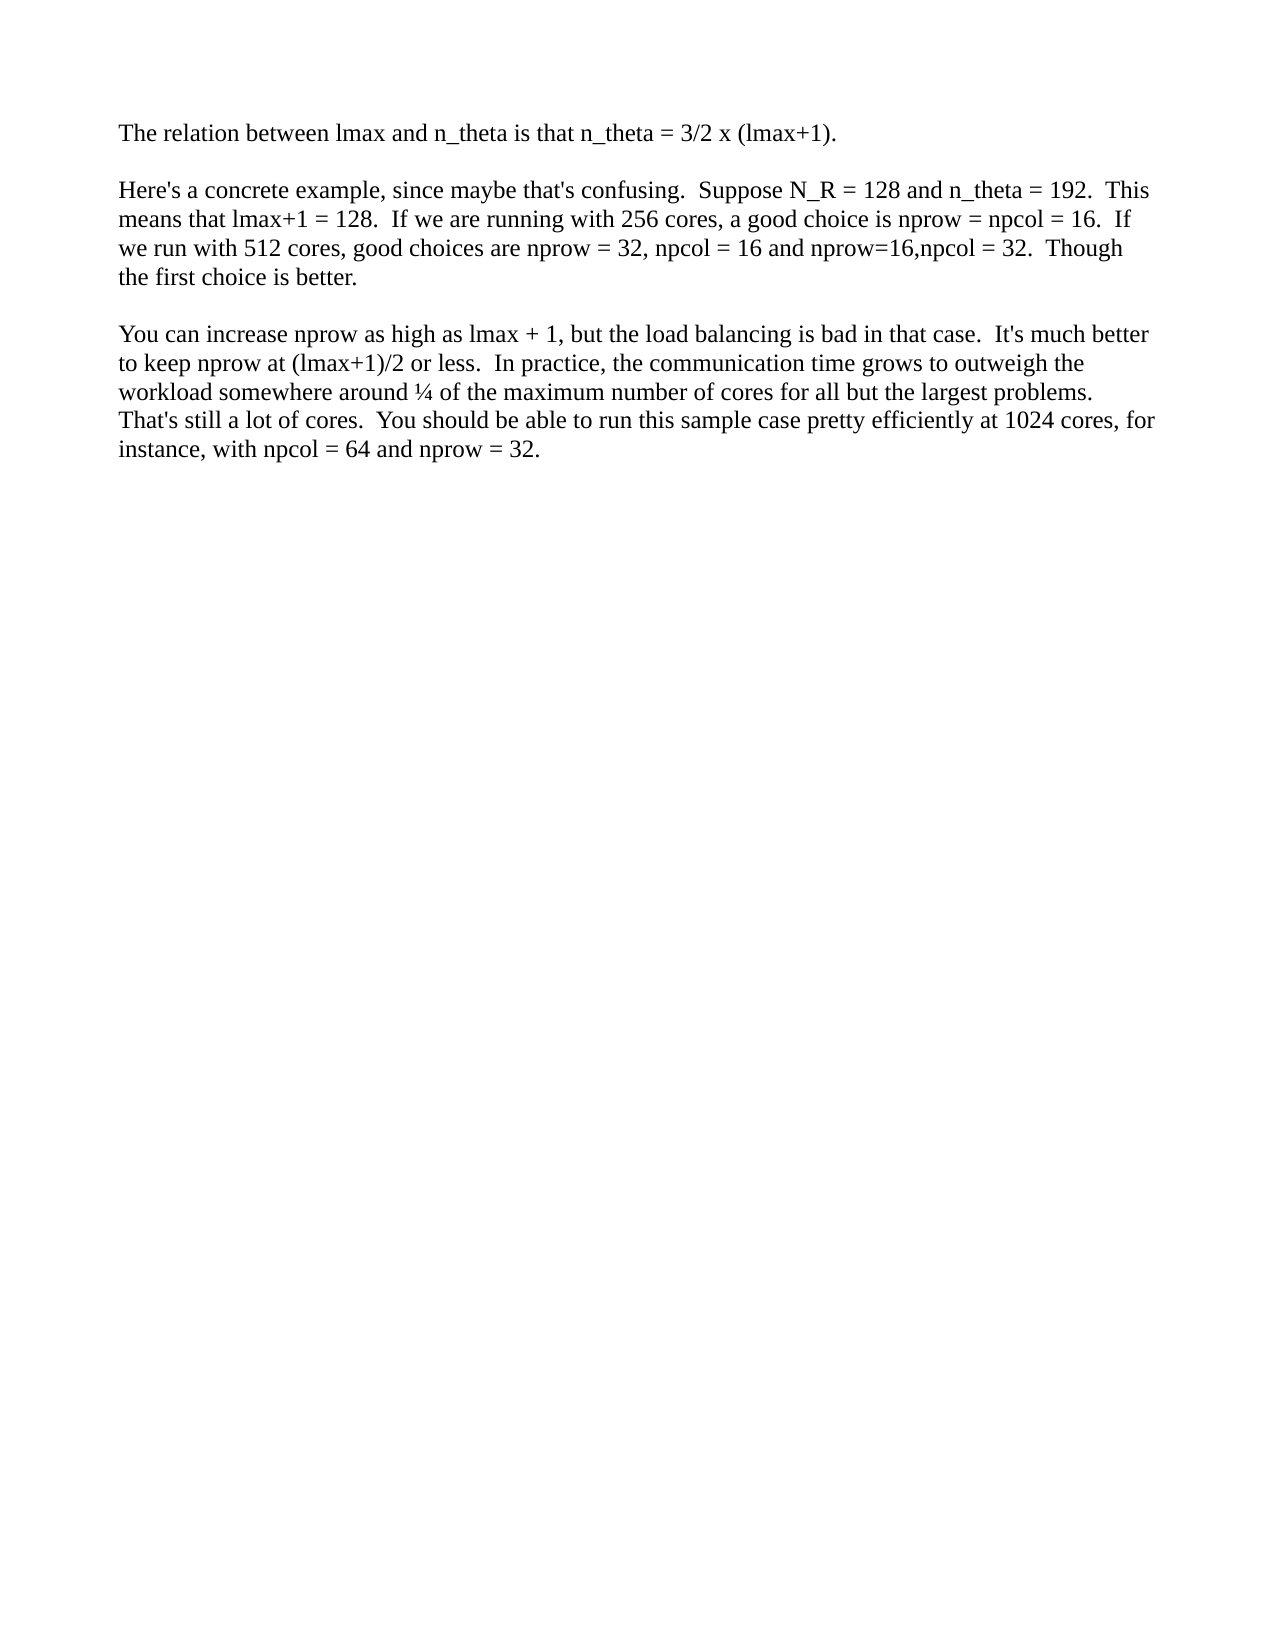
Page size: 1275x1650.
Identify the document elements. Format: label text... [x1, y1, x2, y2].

text Here's a concrete example, since maybe that's confusing. Suppose N_R = 128 and n_theta = 192. This means that lmax+1 = 128. If we are running with 256 cores, a good choice is nprow = npcol = 16. If we run with 512 cores, good choices are nprow = 32, npcol = 16 and nprow=16,npcol = 32. Though the first choice is better. [118, 176, 1157, 291]
text You can increase nprow as high as lmax + 1, but the load balancing is bad in that case. It's much better to keep nprow at (lmax+1)/2 or less. In practice, the communication time grows to outweigh the workload somewhere around ¼ of the maximum number of cores for all but the largest problems. That's still a lot of cores. You should be able to run this sample case pretty efficiently at 1024 cores, for instance, with npcol = 64 and nprow = 32. [118, 319, 1157, 463]
text The relation between lmax and n_theta is that n_theta = 3/2 x (lmax+1). [118, 118, 1157, 147]
